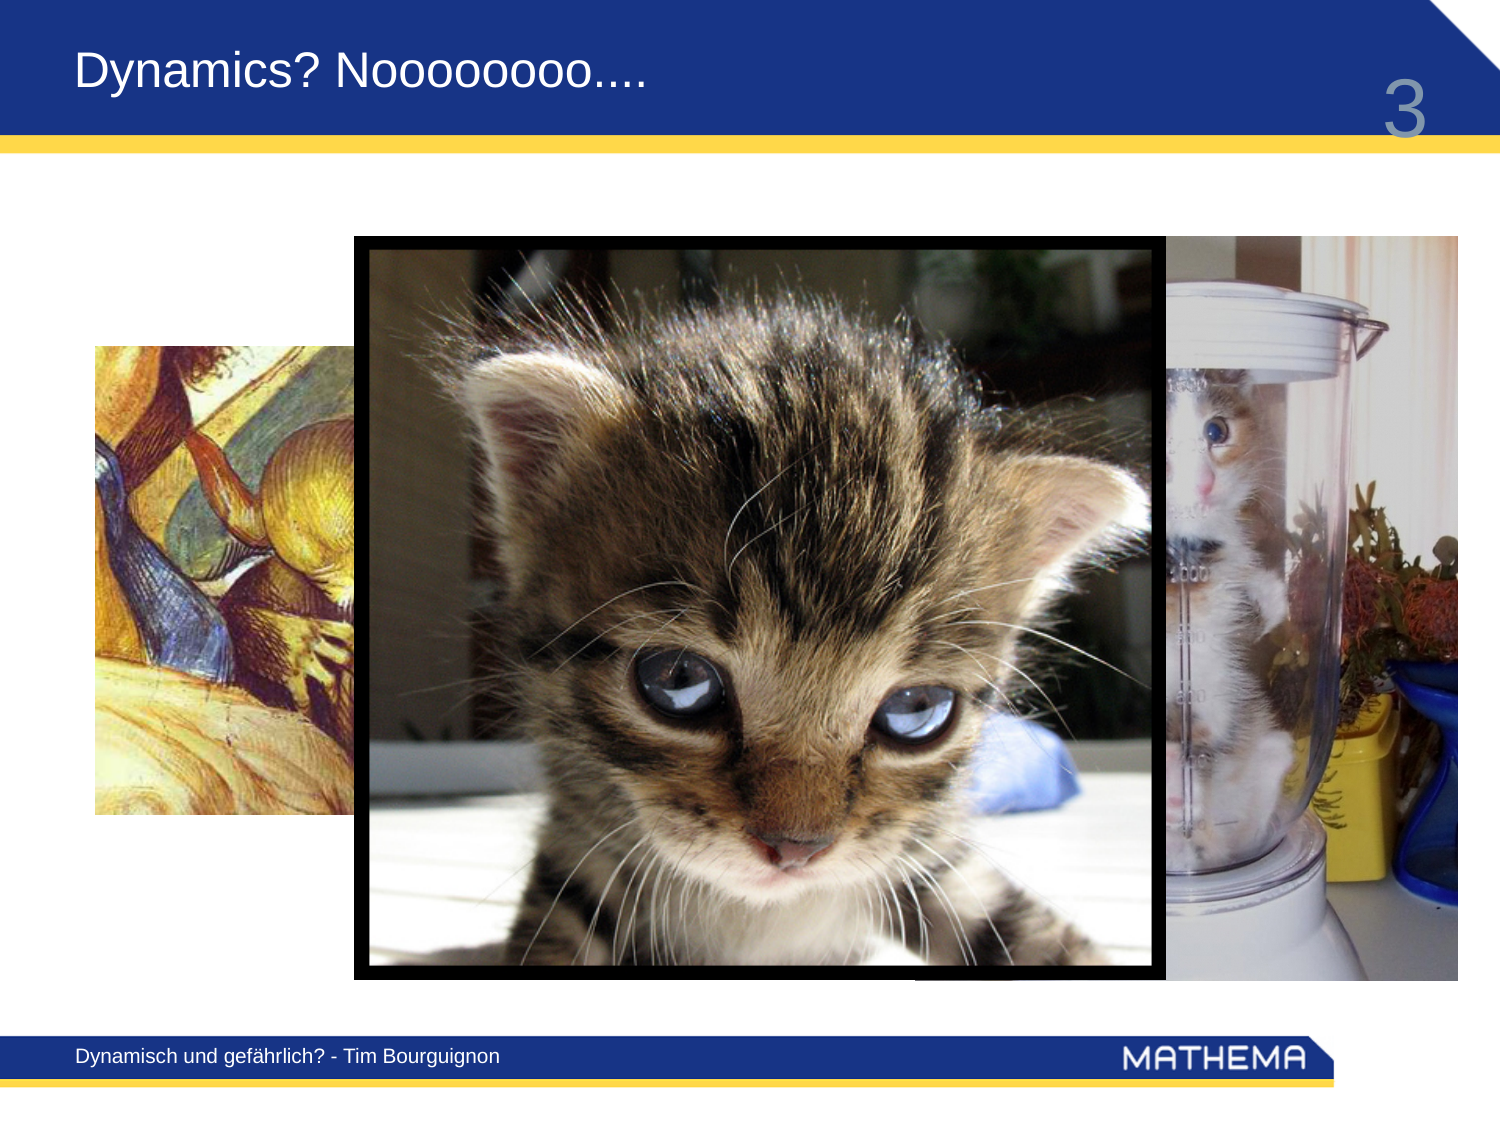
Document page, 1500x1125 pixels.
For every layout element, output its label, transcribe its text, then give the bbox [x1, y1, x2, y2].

picture [0, 0, 1500, 1125]
title Dynamics? Noooooooo.... [73, 40, 1276, 100]
